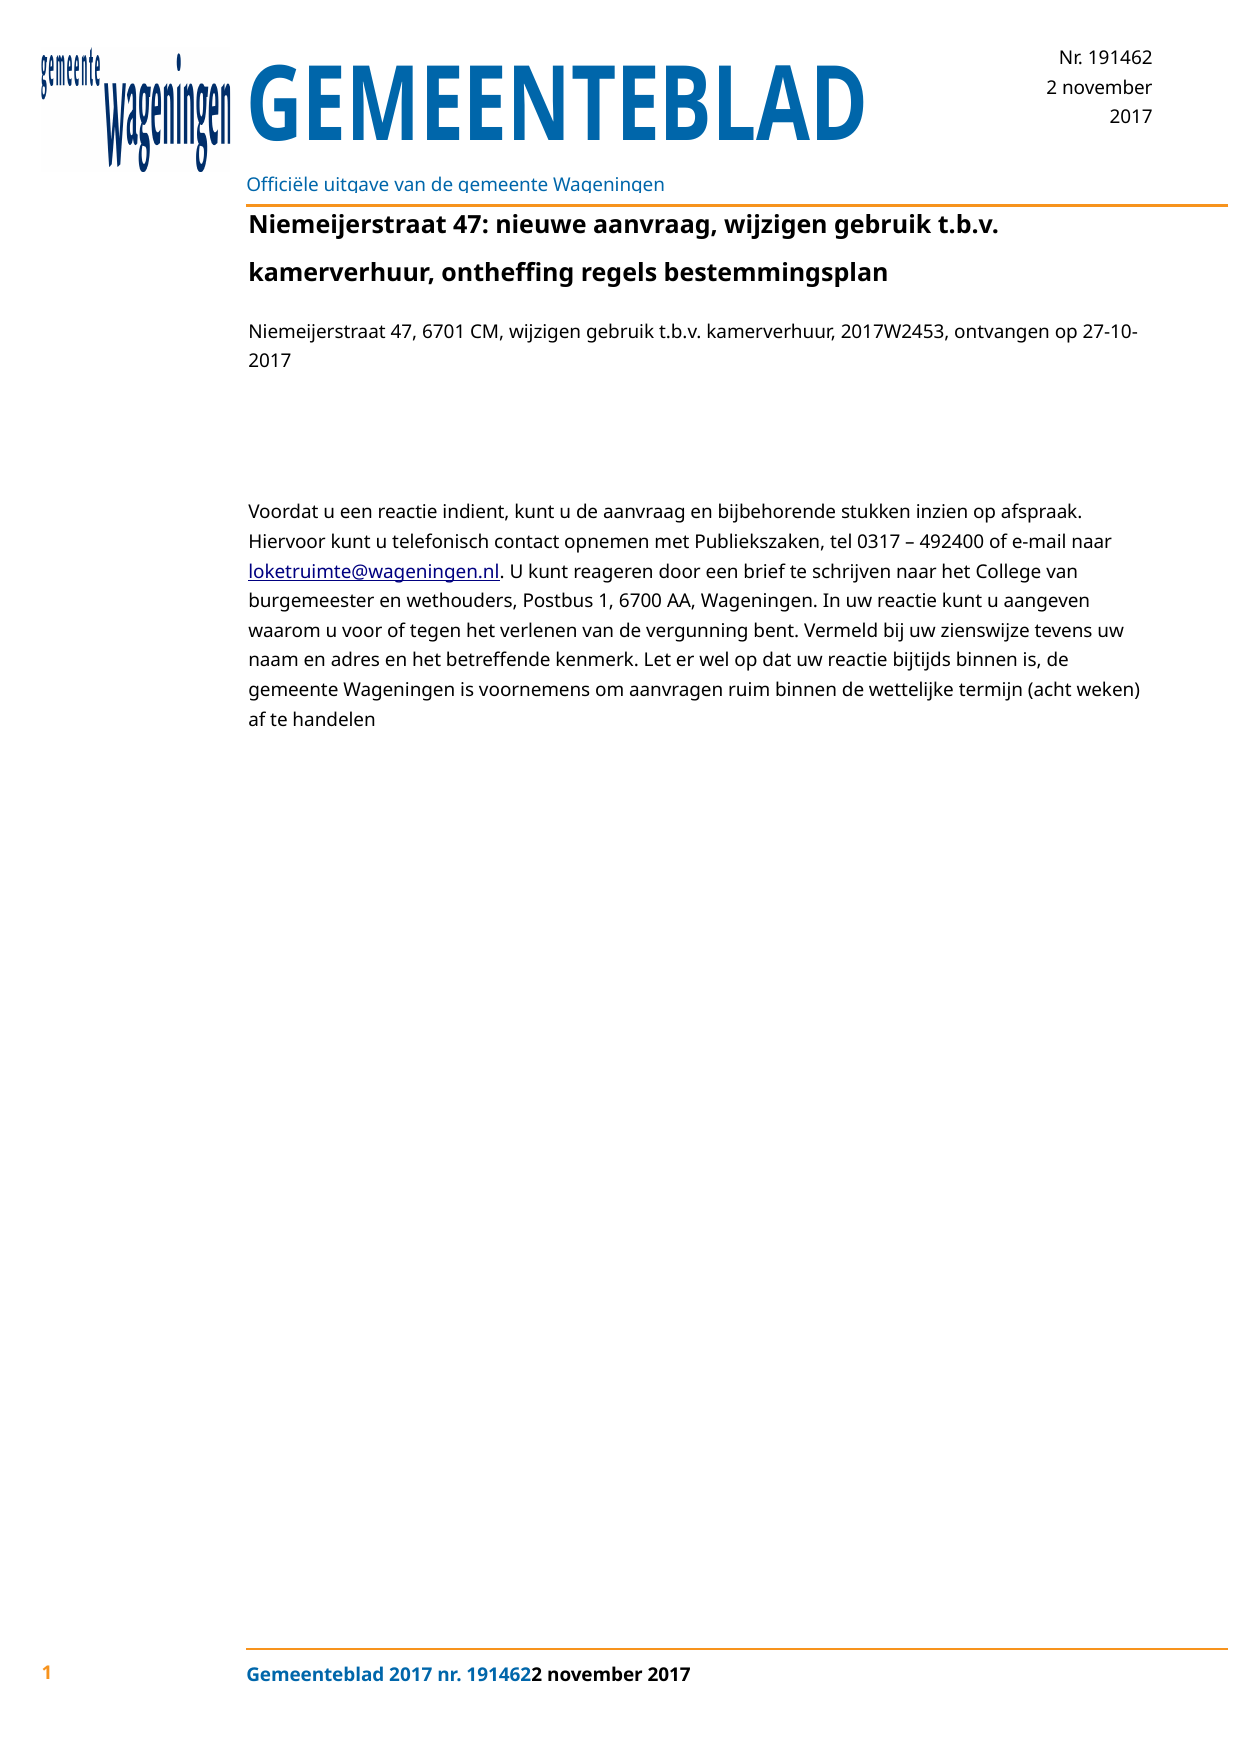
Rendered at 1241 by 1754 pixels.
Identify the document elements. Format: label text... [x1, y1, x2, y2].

text Niemeijerstraat 47: nieuwe aanvraag, wijzigen gebruik t.b.v. kamerverhuur, ontheffing regels bestemmingsplan [248, 207, 1152, 288]
text Niemeijerstraat 47, 6701 CM, wijzigen gebruik t.b.v. kamerverhuur, 2017W2453, ontvangen op 27-10-2017 [248, 318, 1152, 373]
text Voordat u een reactie indient, kunt u de aanvraag en bijbehorende stukken inzien op afspraak. Hiervoor kunt u telefonisch contact opnemen met Publiekszaken, tel 0317 – 492400 of e-mail naar loketruimte@wageningen.nl. U kunt reageren door een brief te schrijven naar het College van burgemeester en wethouders, Postbus 1, 6700 AA, Wageningen. In uw reactie kunt u aangeven waarom u voor of tegen het verlenen van de vergunning bent. Vermeld bij uw zienswijze tevens uw naam en adres en het betreffende kenmerk. Let er wel op dat uw reactie bijtijds binnen is, de gemeente Wageningen is voornemens om aanvragen ruim binnen de wettelijke termijn (acht weken) af te handelen [248, 499, 1152, 732]
picture [41, 47, 231, 172]
